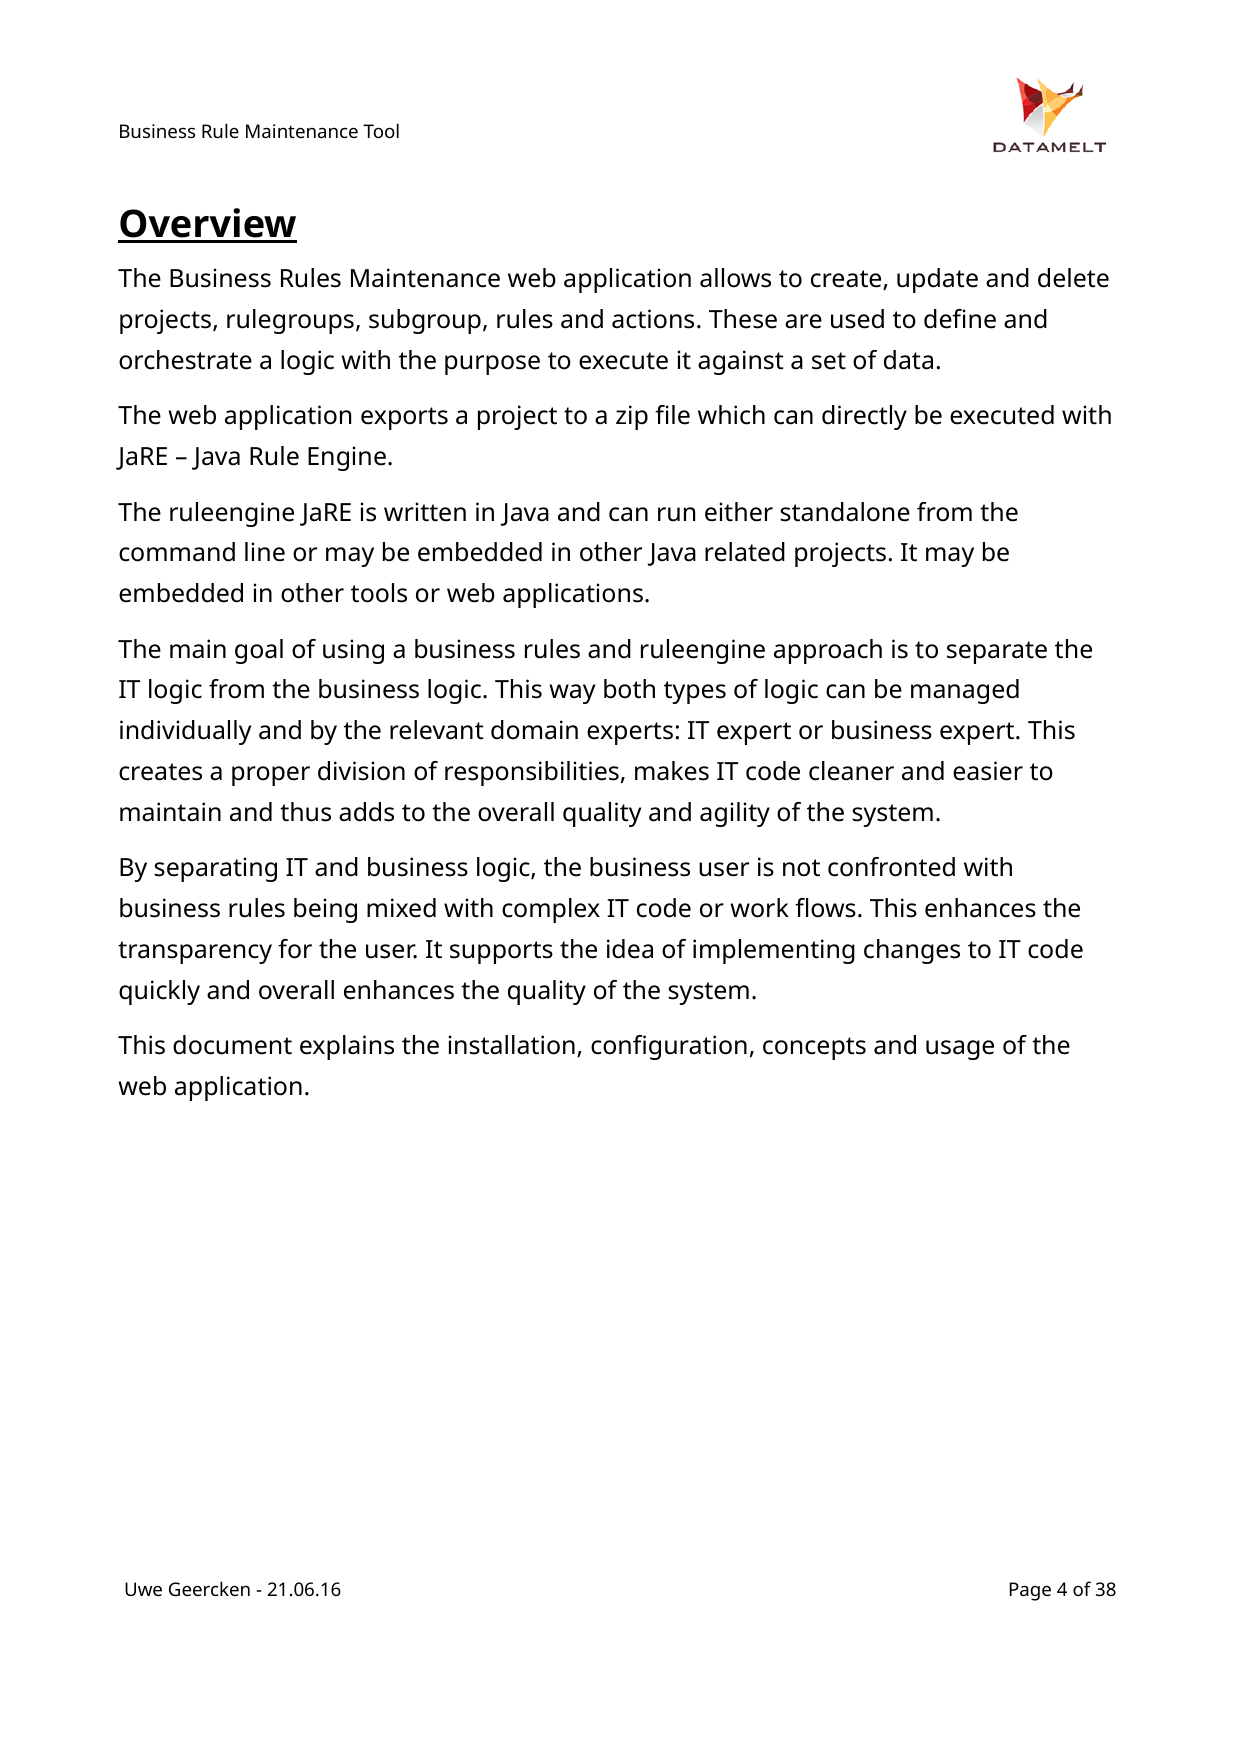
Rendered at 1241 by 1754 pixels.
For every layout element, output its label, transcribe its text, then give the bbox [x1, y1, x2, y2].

text The main goal of using a business rules and ruleengine approach is to separate the IT logic from the business logic. This way both types of logic can be managed individually and by the relevant domain experts: IT expert or business expert. This creates a proper division of responsibilities, makes IT code cleaner and easier to maintain and thus adds to the overall quality and agility of the system. [118, 631, 1122, 829]
text This document explains the installation, configuration, concepts and usage of the web application. [118, 1028, 1122, 1103]
text The ruleengine JaRE is written in Java and can run either standalone from the command line or may be embedded in other Java related projects. It may be embedded in other tools or web applications. [118, 494, 1122, 610]
subtitle Overview [118, 197, 1122, 248]
text The Business Rules Maintenance web application allows to create, update and delete projects, rulegroups, subgroup, rules and actions. These are used to define and orchestrate a logic with the purpose to execute it against a set of data. [118, 261, 1122, 377]
text The web application exports a project to a zip file which can directly be executed with JaRE – Java Rule Engine. [118, 398, 1122, 473]
text By separating IT and business logic, the business user is not confronted with business rules being mixed with complex IT code or work flows. This enhances the transparency for the user. It supports the idea of implementing changes to IT code quickly and overall enhances the quality of the system. [118, 850, 1122, 1007]
picture [992, 69, 1107, 160]
